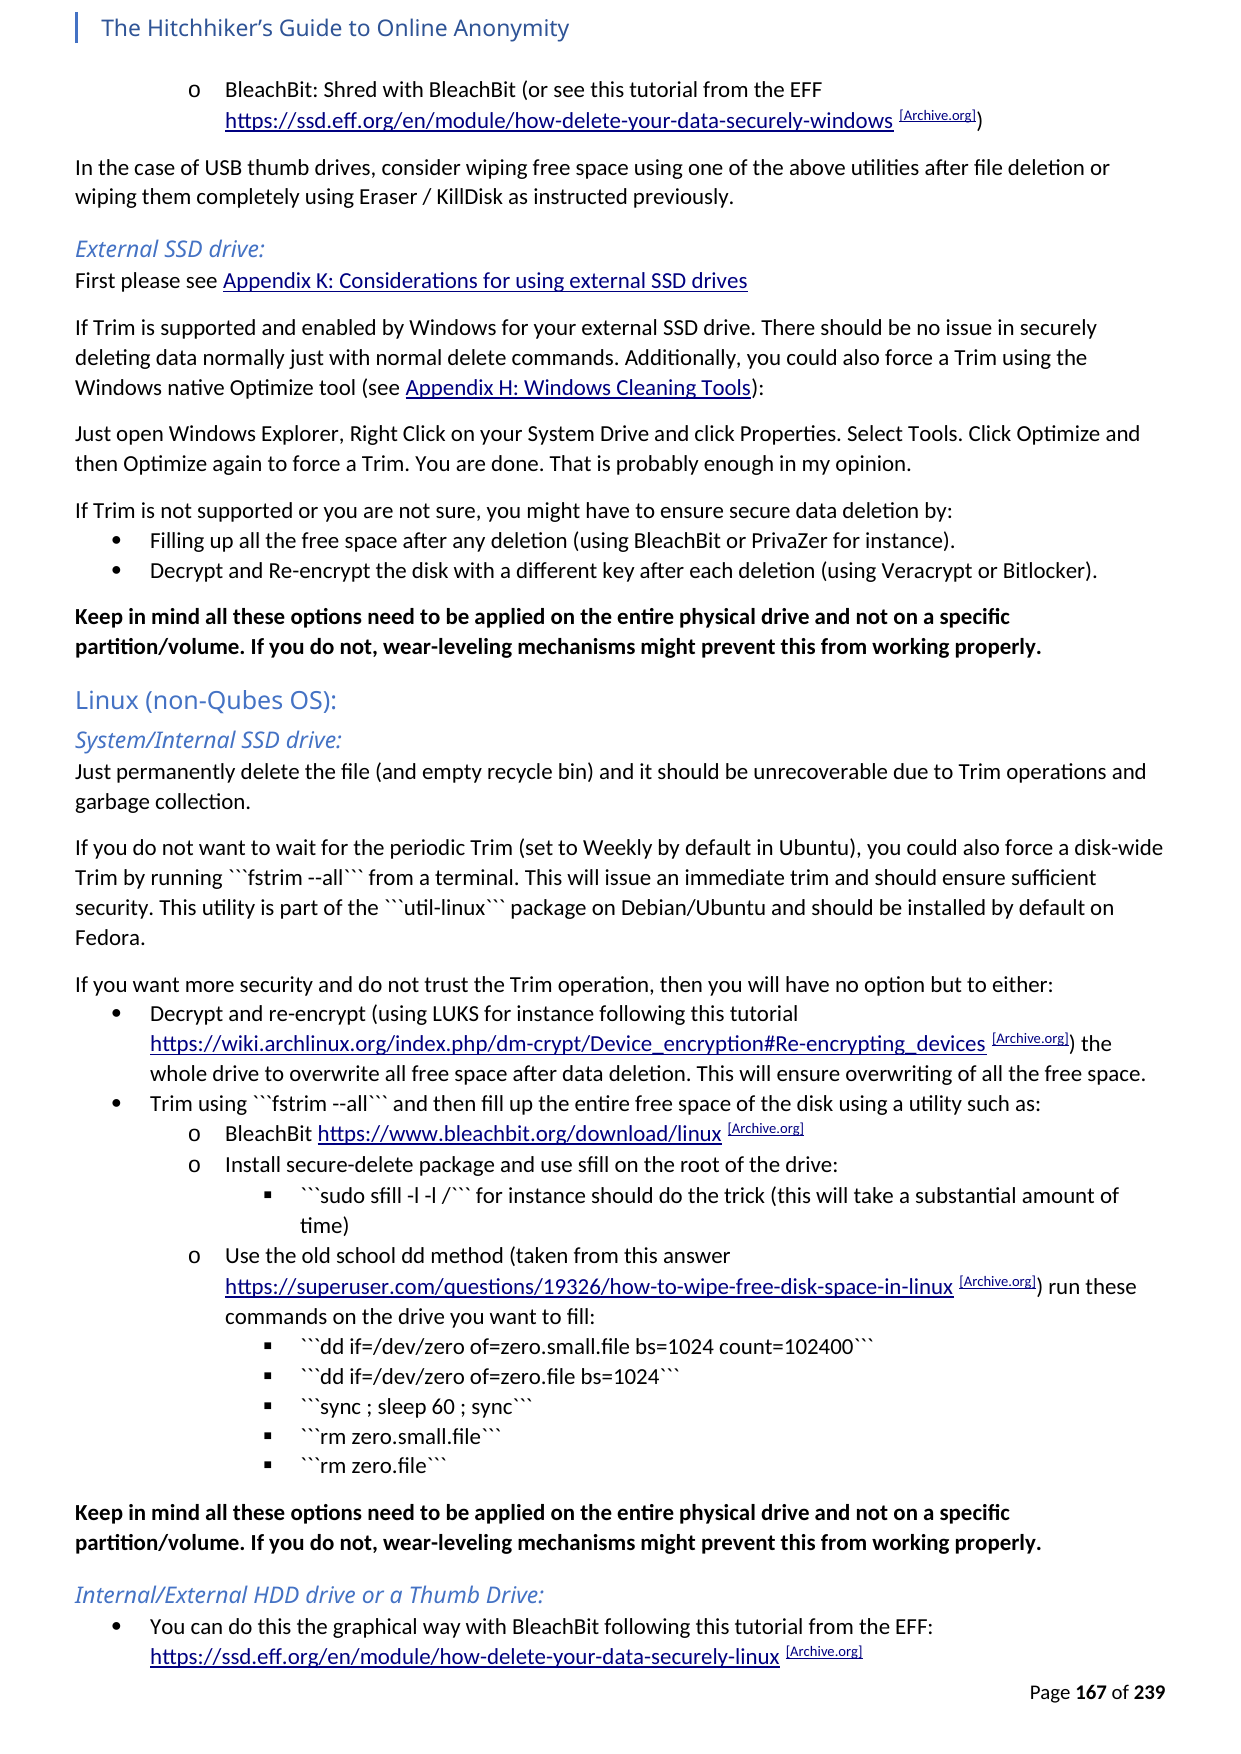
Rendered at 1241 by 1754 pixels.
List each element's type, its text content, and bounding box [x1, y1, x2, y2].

list ```rm zero.file``` [262, 1452, 1165, 1480]
text If Trim is supported and enabled by Windows for your external SSD drive. There should be no issue in securely deleting data normally just with normal delete commands. Additionally, you could also force a Trim using the Windows native Optimize tool (see Appendix H: Windows Cleaning Tools): [75, 313, 1165, 401]
list Install secure-delete package and use sfill on the root of the drive: [187, 1150, 1165, 1179]
text Keep in mind all these options need to be applied on the entire physical drive and not on a specific partition/volume. If you do not, wear-leveling mechanisms might prevent this from working properly. [75, 1498, 1165, 1556]
list ```dd if=/dev/zero of=zero.small.file bs=1024 count=102400``` [262, 1332, 1165, 1360]
subtitle Internal/External HDD drive or a Thumb Drive: [75, 1579, 1165, 1610]
subtitle System/Internal SSD drive: [75, 723, 1165, 755]
list BleachBit: Shred with BleachBit (or see this tutorial from the EFF https://ssd.eff.org/en/module/how-delete-your-data-securely-windows [Archive.org]) [187, 75, 1165, 134]
text If you want more security and do not trust the Trim operation, then you will have no option but to either: [75, 970, 1165, 998]
list ```sudo sfill -l -l /``` for instance should do the trick (this will take a substantial amount of time) [262, 1181, 1165, 1239]
text Keep in mind all these options need to be applied on the entire physical drive and not on a specific partition/volume. If you do not, wear-leveling mechanisms might prevent this from working properly. [75, 602, 1165, 660]
list Decrypt and re-encrypt (using LUKS for instance following this tutorial https://wiki.archlinux.org/index.php/dm-crypt/Device_encryption#Re-encrypting_devices [Archive.org]) the whole drive to overwrite all free space after data deletion. This will ensure overwriting of all the free space. [112, 999, 1165, 1087]
text If you do not want to wait for the periodic Trim (set to Weekly by default in Ubuntu), you could also force a disk-wide Trim by running ```fstrim --all``` from a terminal. This will issue an immediate trim and should ensure sufficient security. This utility is part of the ```util-linux``` package on Debian/Ubuntu and should be installed by default on Fedora. [75, 833, 1165, 951]
text In the case of USB thumb drives, consider wiping free space using one of the above utilities after file deletion or wiping them completely using Eraser / KillDisk as instructed previously. [75, 153, 1165, 211]
list BleachBit https://www.bleachbit.org/download/linux [Archive.org] [187, 1119, 1165, 1148]
subtitle External SSD drive: [75, 233, 1165, 264]
text If Trim is not supported or you are not sure, you might have to ensure secure data deletion by: [75, 496, 1165, 524]
list You can do this the graphical way with BleachBit following this tutorial from the EFF: https://ssd.eff.org/en/module/how-delete-your-data-securely-linux [Archive.org] [112, 1612, 1165, 1670]
list ```dd if=/dev/zero of=zero.file bs=1024``` [262, 1362, 1165, 1390]
text Just open Windows Explorer, Right Click on your System Drive and click Properties. Select Tools. Click Optimize and then Optimize again to force a Trim. You are done. That is probably enough in my opinion. [75, 419, 1165, 477]
list Trim using ```fstrim --all``` and then fill up the entire free space of the disk using a utility such as: [112, 1089, 1165, 1117]
text Just permanently delete the file (and empty recycle bin) and it should be unrecoverable due to Trim operations and garbage collection. [75, 757, 1165, 815]
subtitle Linux (non-Qubes OS): [75, 683, 1165, 717]
list Decrypt and Re-encrypt the disk with a different key after each deletion (using Veracrypt or Bitlocker). [112, 556, 1165, 584]
list Use the old school dd method (taken from this answer https://superuser.com/questions/19326/how-to-wipe-free-disk-space-in-linux [Archive.org]) run these commands on the drive you want to fill: [187, 1241, 1165, 1330]
list ```sync ; sleep 60 ; sync``` [262, 1392, 1165, 1420]
list Filling up all the free space after any deletion (using BleachBit or PrivaZer for instance). [112, 526, 1165, 554]
text First please see Appendix K: Considerations for using external SSD drives [75, 267, 1165, 295]
list ```rm zero.small.file``` [262, 1422, 1165, 1450]
